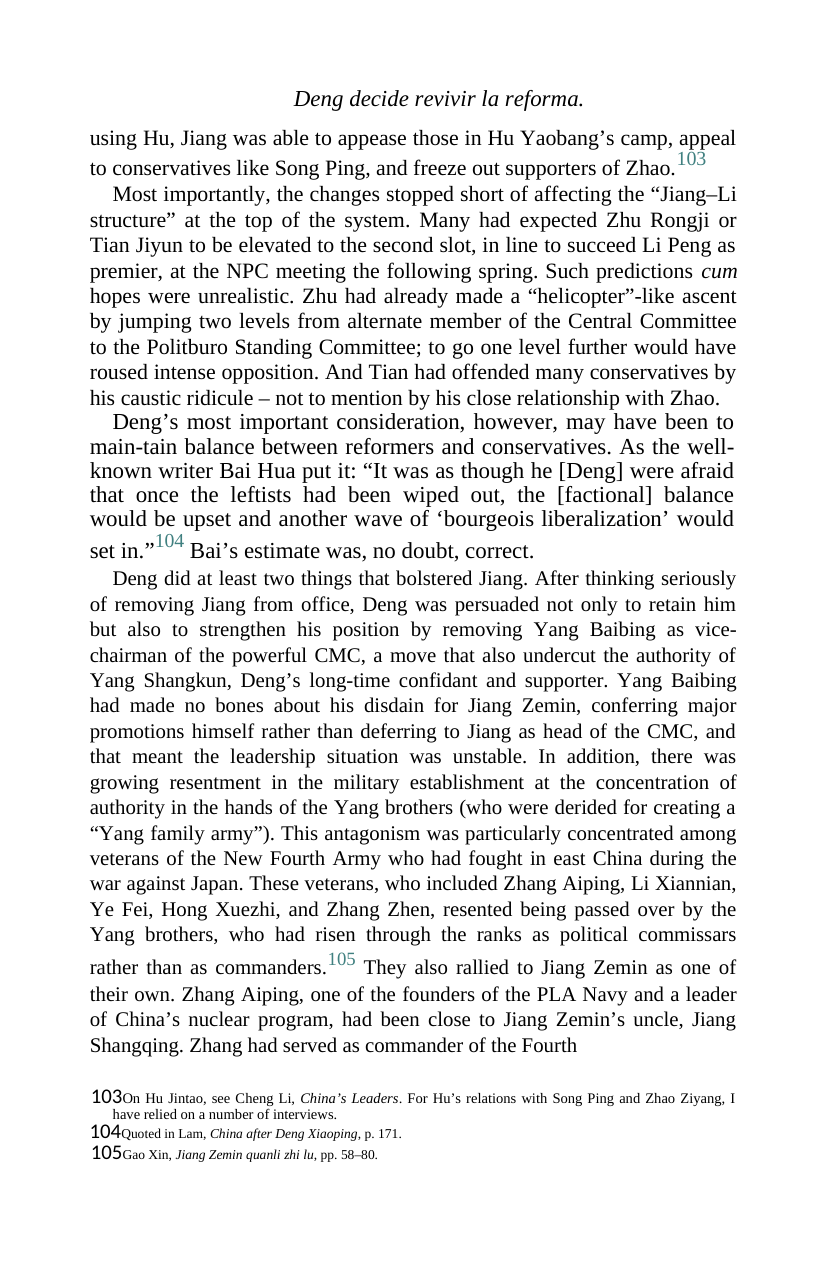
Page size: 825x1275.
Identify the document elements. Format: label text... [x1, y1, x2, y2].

text Most importantly, the changes stopped short of affecting the “Jiang–Li structure” at the top of the system. Many had expected Zhu Rongji or Tian Jiyun to be elevated to the second slot, in line to succeed Li Peng as premier, at the NPC meeting the following spring. Such predictions cum hopes were unrealistic. Zhu had already made a “helicopter”-like ascent by jumping two levels from alternate member of the Central Committee to the Politburo Standing Committee; to go one level further would have roused intense opposition. And Tian had offended many conservatives by his caustic ridicule – not to mention by his close relationship with Zhao. [89, 181, 737, 410]
text using Hu, Jiang was able to appease those in Hu Yaobang’s camp, appeal to conservatives like Song Ping, and freeze out supporters of Zhao.103 [89, 127, 737, 181]
list On Hu Jintao, see Cheng Li, China’s Leaders. For Hu’s relations with Song Ping and Zhao Ziyang, I have relied on a number of interviews. [91, 1086, 735, 1123]
table_header [623, 84, 737, 111]
list Quoted in Lam, China after Deng Xiaoping, p. 171. [89, 1123, 737, 1142]
list Gao Xin, Jiang Zemin quanli zhi lu, pp. 58–80. [91, 1142, 737, 1164]
text Deng did at least two things that bolstered Jiang. After thinking seriously of removing Jiang from office, Deng was persuaded not only to retain him but also to strengthen his position by removing Yang Baibing as vice-chairman of the powerful CMC, a move that also undercut the authority of Yang Shangkun, Deng’s long-time confidant and supporter. Yang Baibing had made no bones about his disdain for Jiang Zemin, conferring major promotions himself rather than deferring to Jiang as head of the CMC, and that meant the leadership situation was unstable. In addition, there was growing resentment in the military establishment at the concentration of authority in the hands of the Yang brothers (who were derided for creating a “Yang family army”). This antagonism was particularly concentrated among veterans of the New Fourth Army who had fought in east China during the war against Japan. These veterans, who included Zhang Aiping, Li Xiannian, Ye Fei, Hong Xuezhi, and Zhang Zhen, resented being passed over by the Yang brothers, who had risen through the ranks as political commissars rather than as commanders.105 They also rallied to Jiang Zemin as one of their own. Zhang Aiping, one of the founders of the PLA Navy and a leader of China’s nuclear program, had been close to Jiang Zemin’s uncle, Jiang Shangqing. Zhang had served as commander of the Fourth [89, 566, 737, 1057]
text Deng’s most important consideration, however, may have been to main-tain balance between reformers and conservatives. As the well-known writer Bai Hua put it: “It was as though he [Deng] were afraid that once the leftists had been wiped out, the [factional] balance would be upset and another wave of ‘bourgeois liberalization’ would set in.”104 Bai’s estimate was, no doubt, correct. [89, 411, 735, 565]
table_header Deng decide revivir la reforma. [294, 84, 623, 111]
